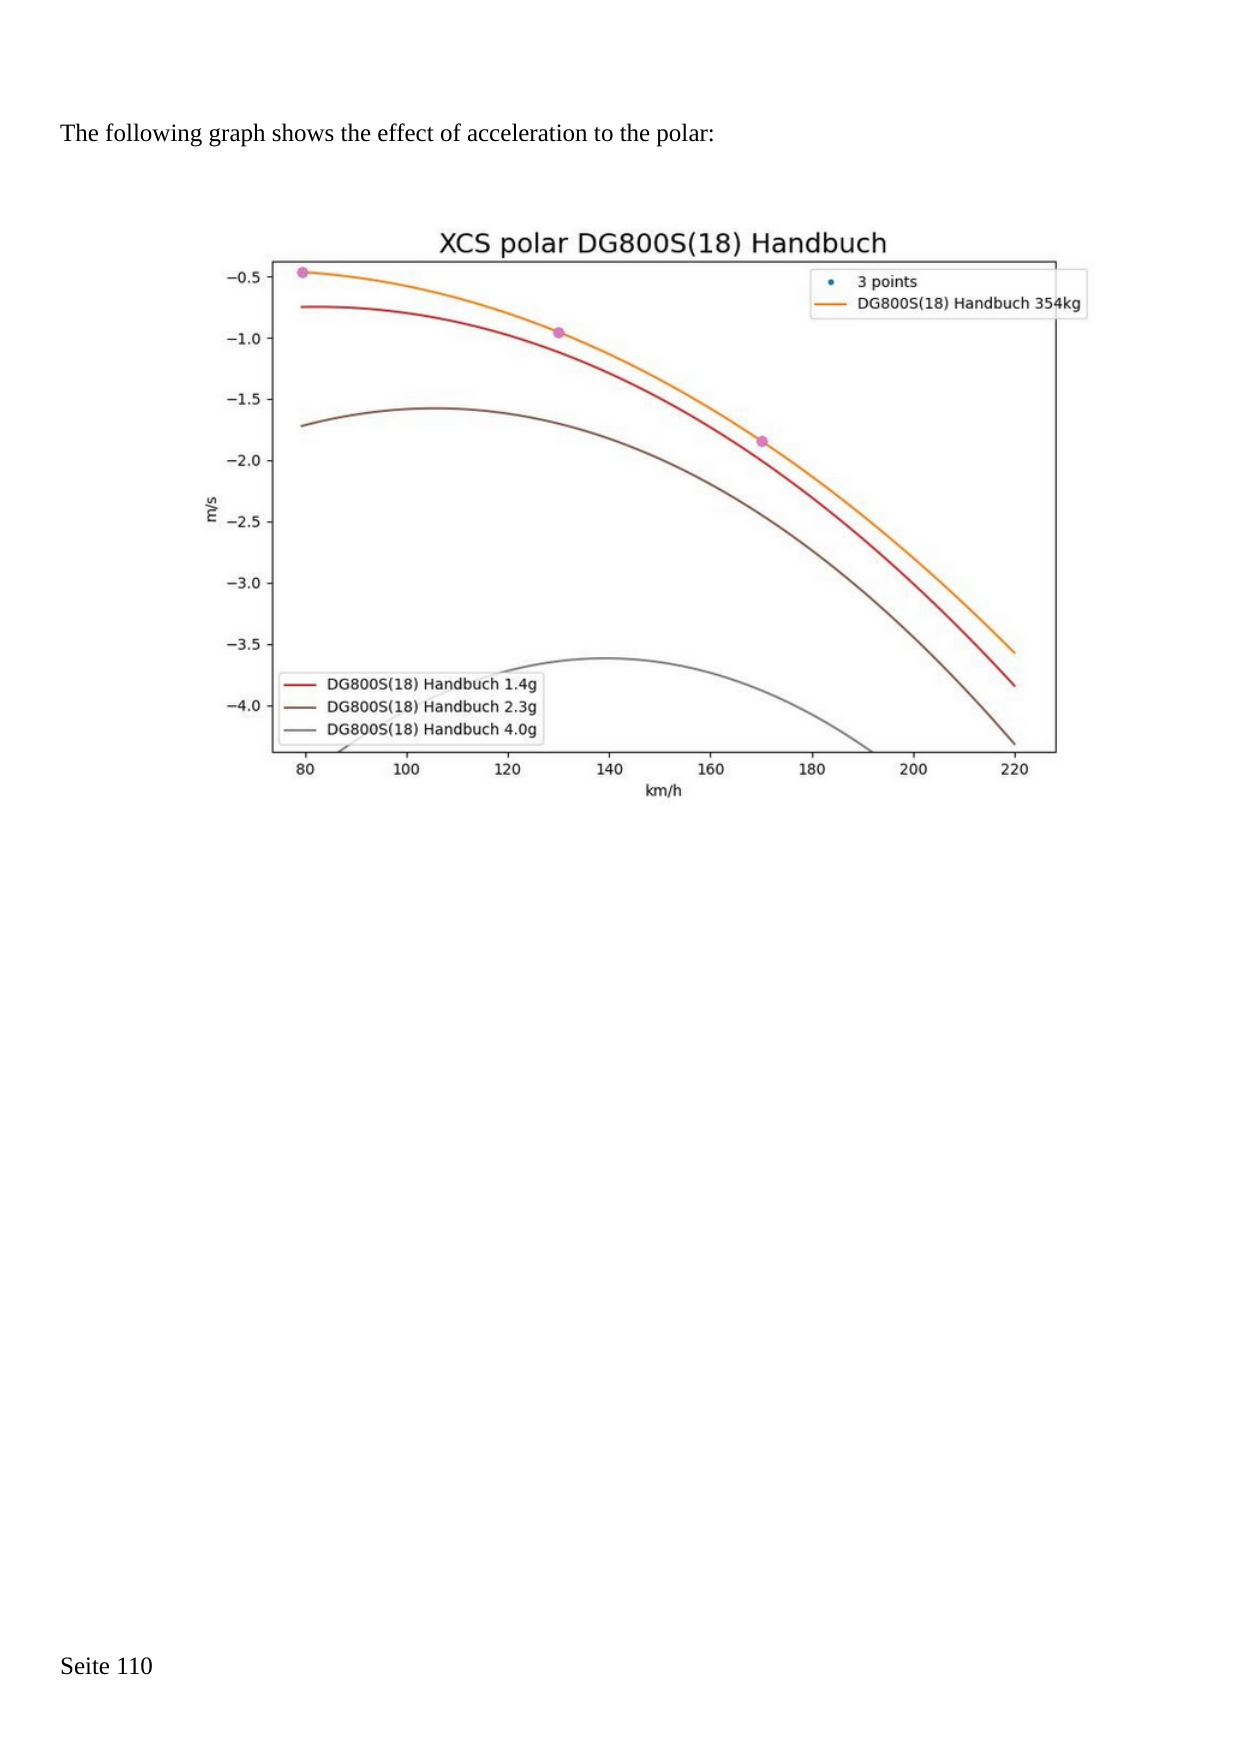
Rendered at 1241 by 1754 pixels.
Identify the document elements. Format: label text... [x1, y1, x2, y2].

text The following graph shows the effect of acceleration to the polar: [60, 118, 1207, 147]
picture [156, 197, 1111, 805]
